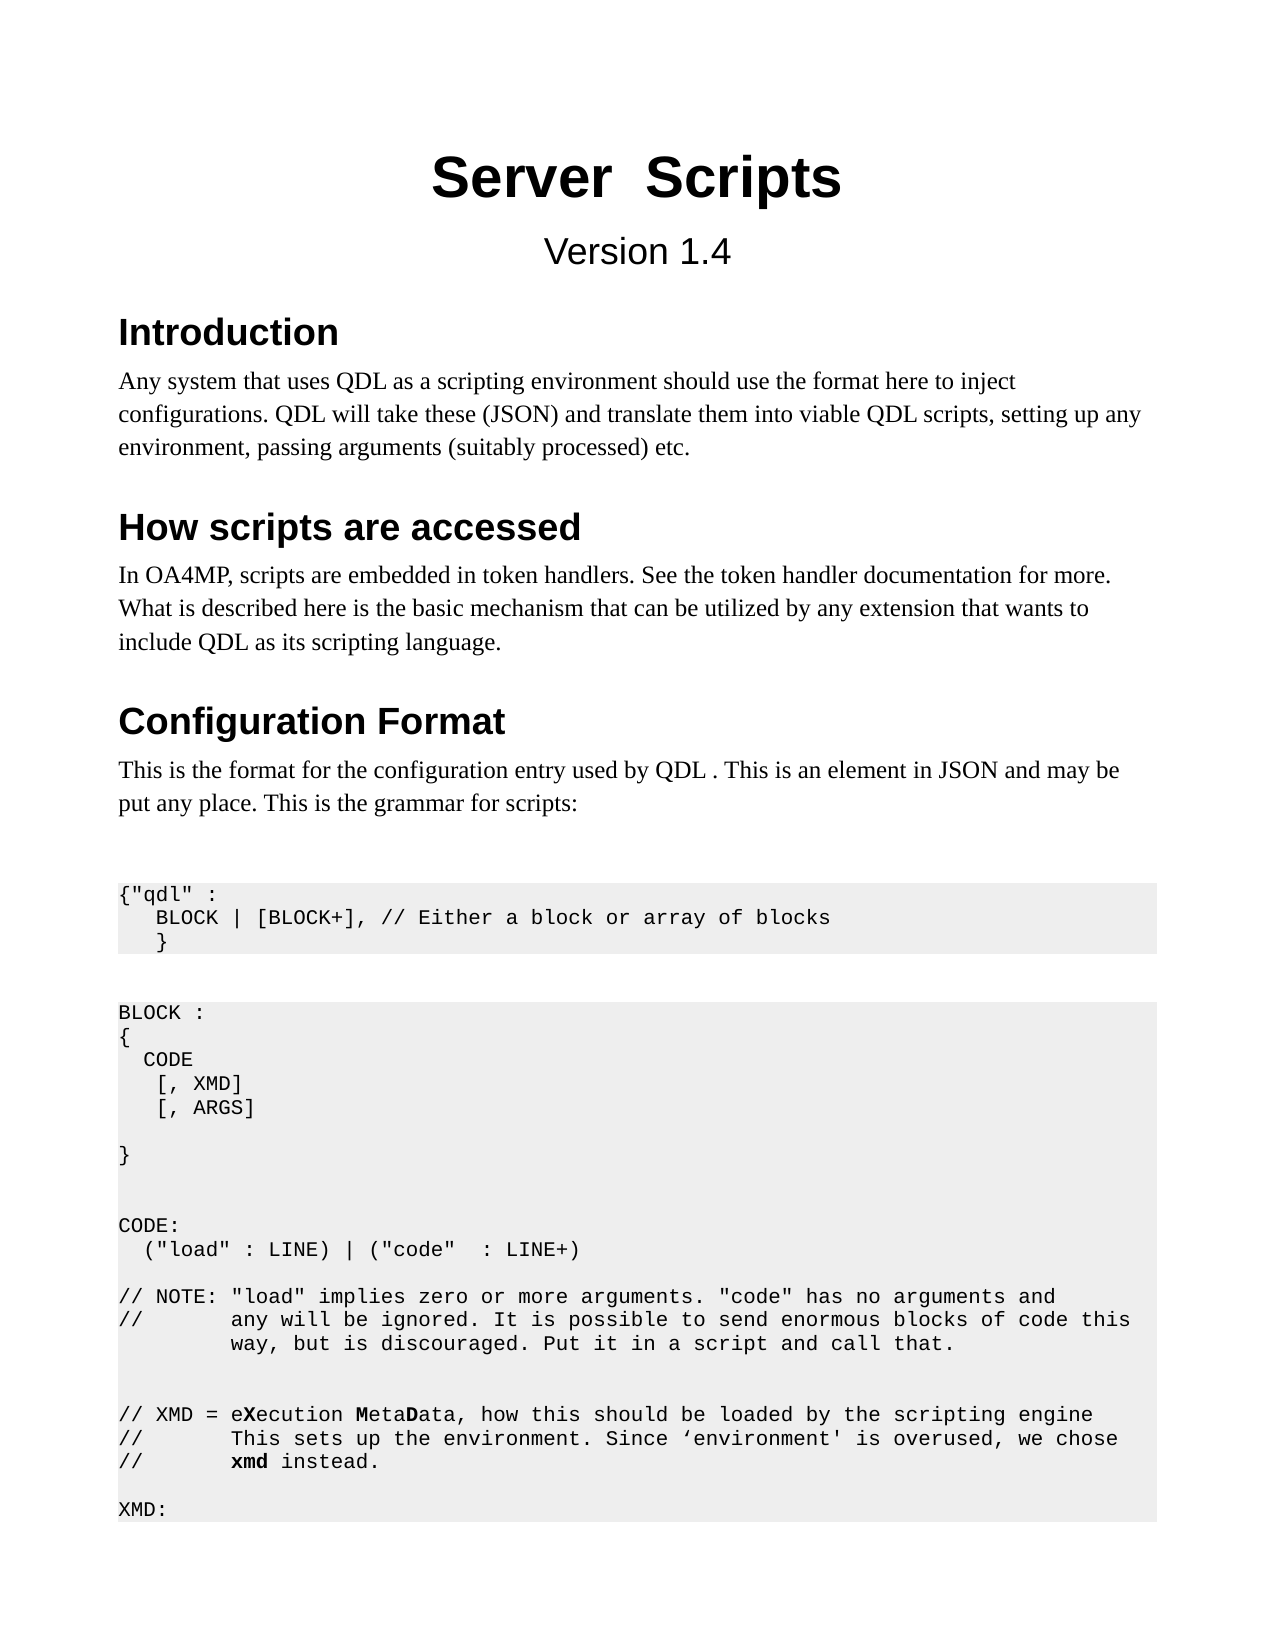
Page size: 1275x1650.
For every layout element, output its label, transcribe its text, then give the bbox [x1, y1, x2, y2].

subtitle Configuration Format [118, 699, 1157, 743]
text // any will be ignored. It is possible to send enormous blocks of code this [118, 1309, 1157, 1333]
text XMD: [118, 1499, 1157, 1522]
text // This sets up the environment. Since ‘environment' is overused, we chose [118, 1428, 1157, 1451]
text BLOCK : [118, 1002, 1157, 1026]
text This is the format for the configuration entry used by QDL . This is an element in JSON and may be put any place. This is the grammar for scripts: [118, 755, 1157, 817]
title Server Scripts [118, 143, 1157, 210]
text // XMD = eXecution MetaData, how this should be loaded by the scripting engine [118, 1404, 1157, 1428]
text [, XMD] [118, 1073, 1157, 1097]
text } [118, 931, 1157, 954]
text {"qdl" : [118, 883, 1157, 907]
text Any system that uses QDL as a scripting environment should use the format here to inject configurations. QDL will take these (JSON) and translate them into viable QDL scripts, setting up any environment, passing arguments (suitably processed) etc. [118, 366, 1157, 461]
text way, but is discouraged. Put it in a script and call that. [118, 1333, 1157, 1357]
text // xmd instead. [118, 1451, 1157, 1475]
subtitle Version 1.4 [118, 229, 1157, 272]
text CODE: [118, 1215, 1157, 1238]
text } [118, 1144, 1157, 1168]
subtitle How scripts are accessed [118, 504, 1157, 548]
text BLOCK | [BLOCK+], // Either a block or array of blocks [118, 907, 1157, 931]
text CODE [118, 1049, 1157, 1073]
text { [118, 1026, 1157, 1049]
text ("load" : LINE) | ("code" : LINE+) [118, 1238, 1157, 1262]
text [, ARGS] [118, 1097, 1157, 1120]
subtitle Introduction [118, 309, 1157, 353]
text In OA4MP, scripts are embedded in token handlers. See the token handler documentation for more. What is described here is the basic mechanism that can be utilized by any extension that wants to include QDL as its scripting language. [118, 561, 1157, 655]
text // NOTE: "load" implies zero or more arguments. "code" has no arguments and [118, 1286, 1157, 1309]
